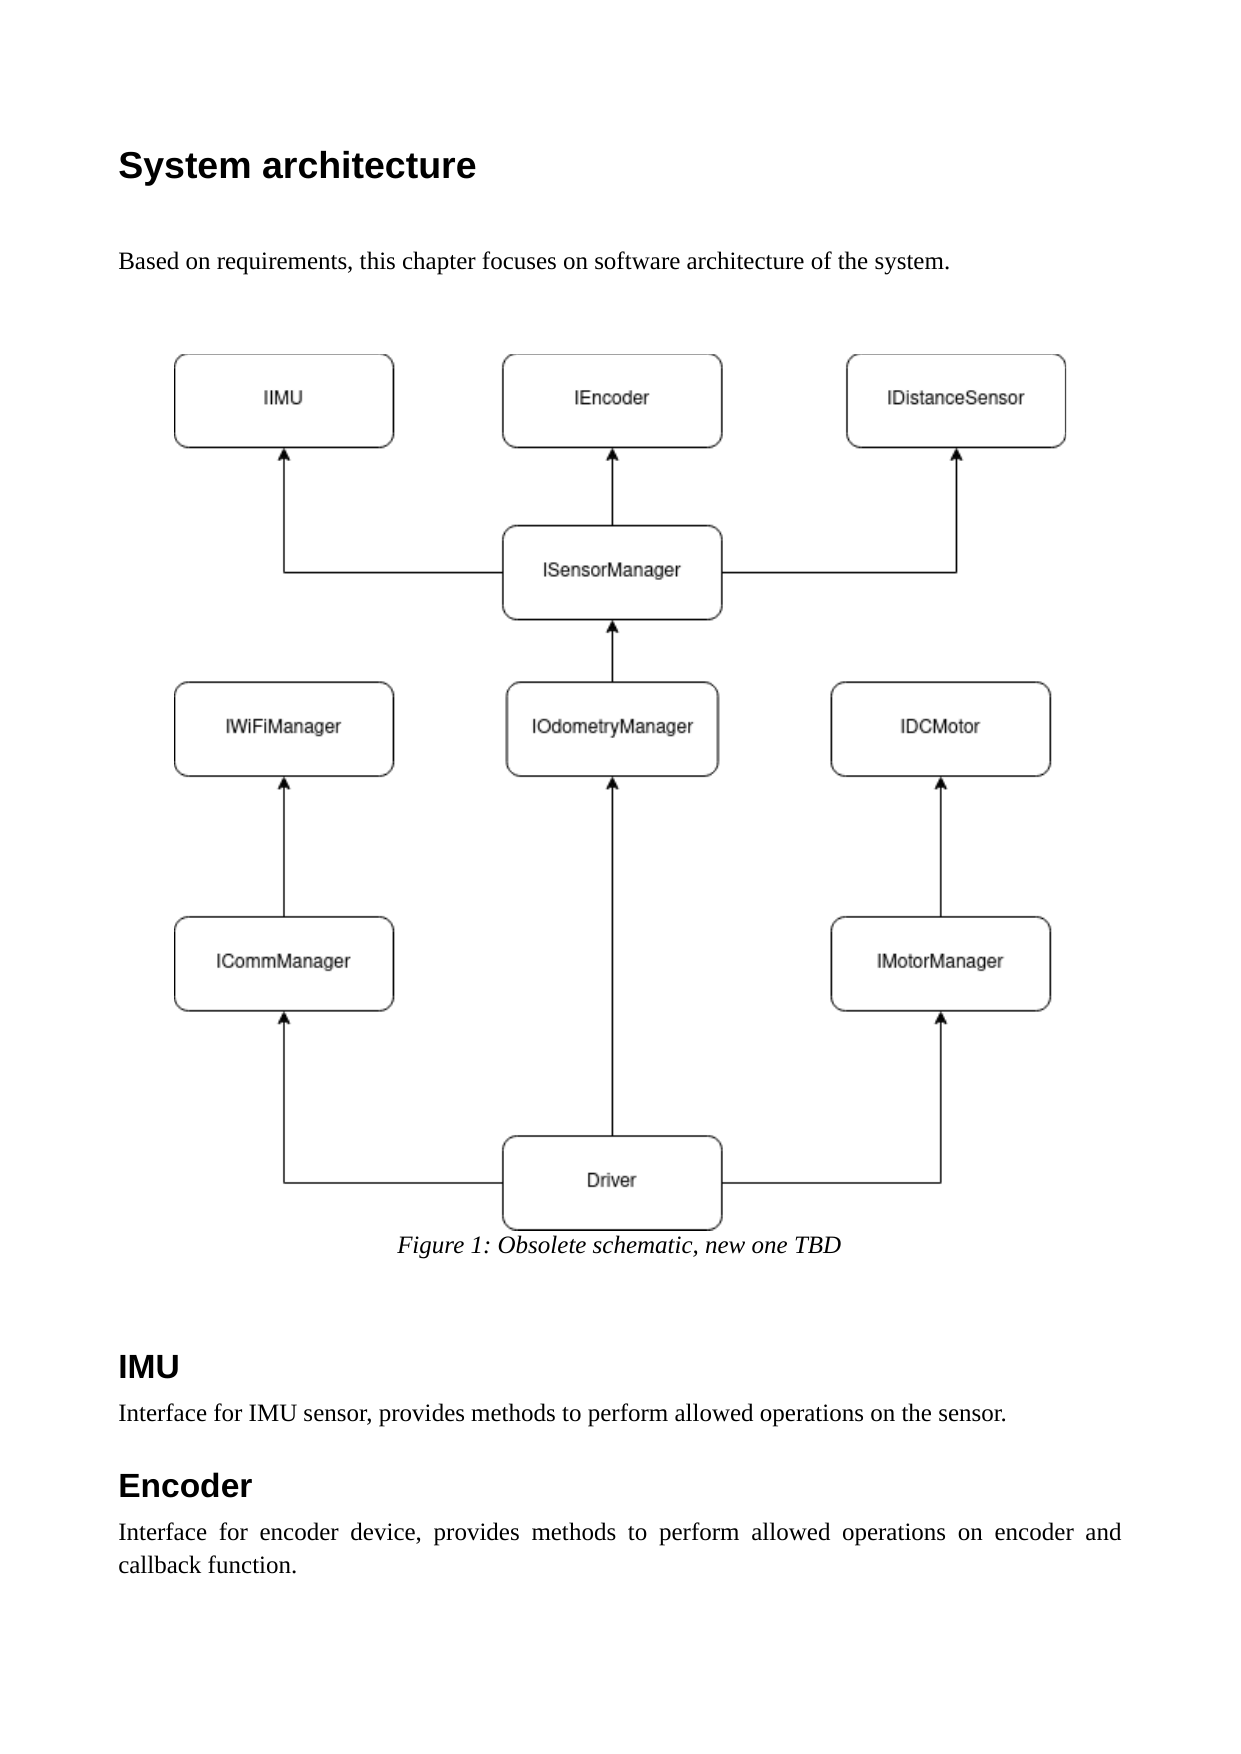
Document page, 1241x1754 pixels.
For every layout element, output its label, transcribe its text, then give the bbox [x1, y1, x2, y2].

text Interface for encoder device, provides methods to perform allowed operations on encoder and callback function. [118, 1517, 1122, 1579]
text Figure 1: Obsolete schematic, new one TBD [174, 1231, 1066, 1259]
subtitle Encoder [118, 1466, 1122, 1505]
subtitle System architecture [118, 143, 1122, 186]
text Based on requirements, this chapter focuses on software architecture of the system. [118, 246, 1122, 275]
picture [174, 354, 1067, 1231]
text Interface for IMU sensor, provides methods to perform allowed operations on the sensor. [118, 1398, 1122, 1427]
subtitle IMU [118, 1347, 1122, 1385]
